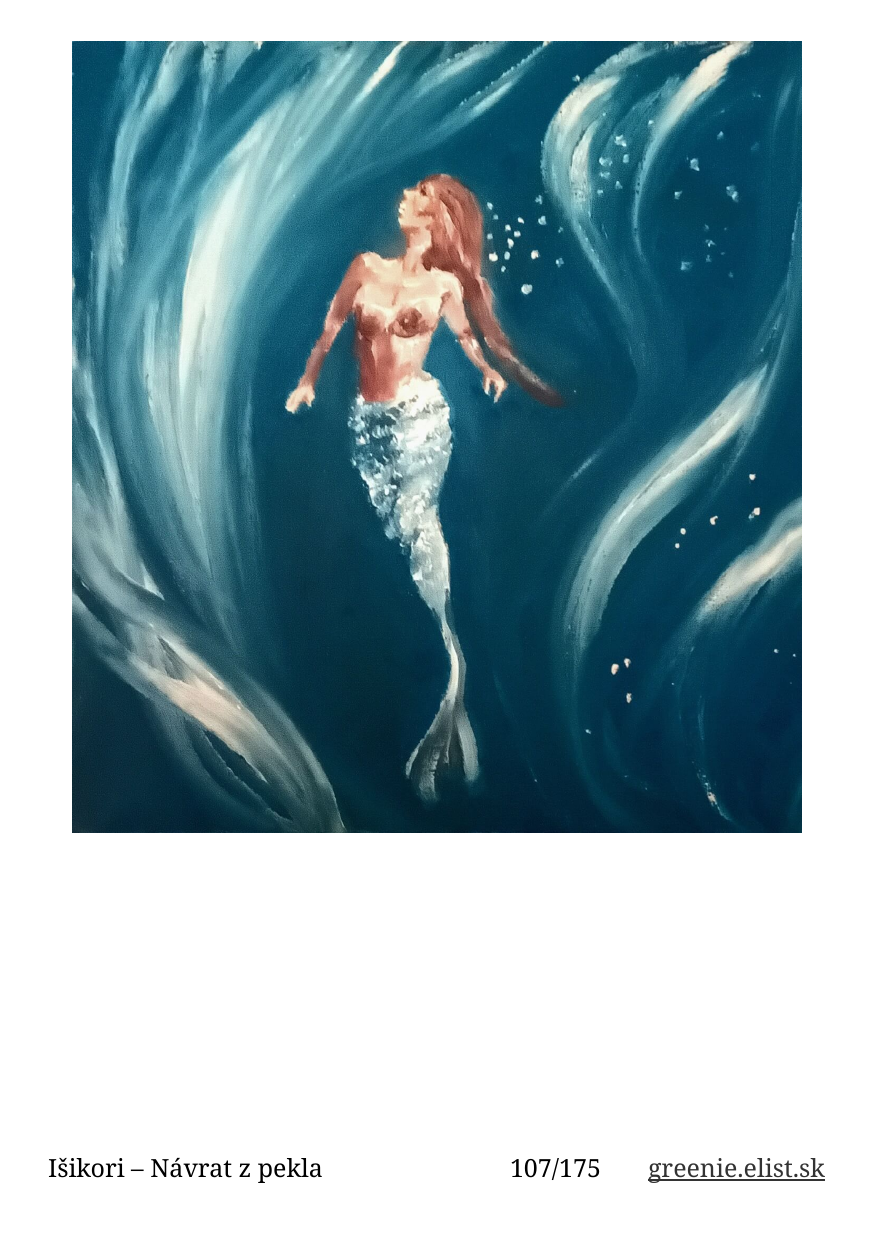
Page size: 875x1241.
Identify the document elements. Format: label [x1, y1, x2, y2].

picture [470, 525, 485, 542]
picture [675, 191, 682, 199]
picture [617, 672, 636, 707]
picture [521, 283, 534, 298]
picture [282, 609, 290, 617]
picture [798, 632, 802, 647]
picture [774, 77, 797, 134]
picture [702, 780, 717, 806]
picture [630, 641, 644, 657]
picture [314, 628, 324, 635]
picture [638, 709, 672, 791]
picture [537, 216, 547, 225]
picture [634, 398, 643, 408]
picture [691, 159, 699, 170]
picture [796, 84, 802, 116]
picture [673, 542, 681, 549]
picture [514, 215, 524, 226]
picture [484, 502, 494, 512]
picture [155, 763, 160, 773]
picture [473, 541, 480, 549]
picture [716, 649, 802, 833]
picture [72, 41, 636, 833]
picture [366, 745, 374, 759]
picture [727, 185, 738, 202]
picture [612, 708, 619, 715]
picture [678, 527, 687, 540]
picture [600, 759, 606, 768]
picture [539, 450, 558, 485]
picture [157, 817, 183, 833]
picture [376, 725, 393, 742]
picture [671, 494, 802, 655]
picture [710, 516, 720, 526]
picture [556, 257, 563, 267]
picture [150, 808, 161, 821]
picture [625, 742, 636, 749]
picture [633, 789, 723, 833]
picture [333, 595, 344, 601]
picture [668, 658, 678, 667]
picture [520, 243, 532, 254]
picture [483, 525, 493, 536]
picture [72, 201, 78, 224]
picture [541, 41, 757, 400]
picture [486, 571, 490, 582]
picture [552, 191, 802, 700]
picture [480, 553, 487, 562]
picture [554, 433, 559, 441]
picture [749, 507, 761, 521]
picture [681, 262, 692, 271]
picture [360, 731, 365, 740]
picture [748, 472, 756, 481]
picture [526, 249, 541, 265]
picture [718, 807, 726, 818]
picture [610, 664, 619, 676]
picture [295, 607, 304, 618]
picture [76, 217, 85, 225]
picture [164, 775, 173, 782]
picture [687, 509, 700, 520]
picture [520, 261, 530, 271]
picture [535, 195, 543, 205]
picture [539, 415, 637, 519]
picture [618, 784, 627, 798]
picture [181, 801, 218, 833]
picture [704, 240, 715, 246]
picture [147, 825, 158, 833]
picture [622, 658, 635, 670]
